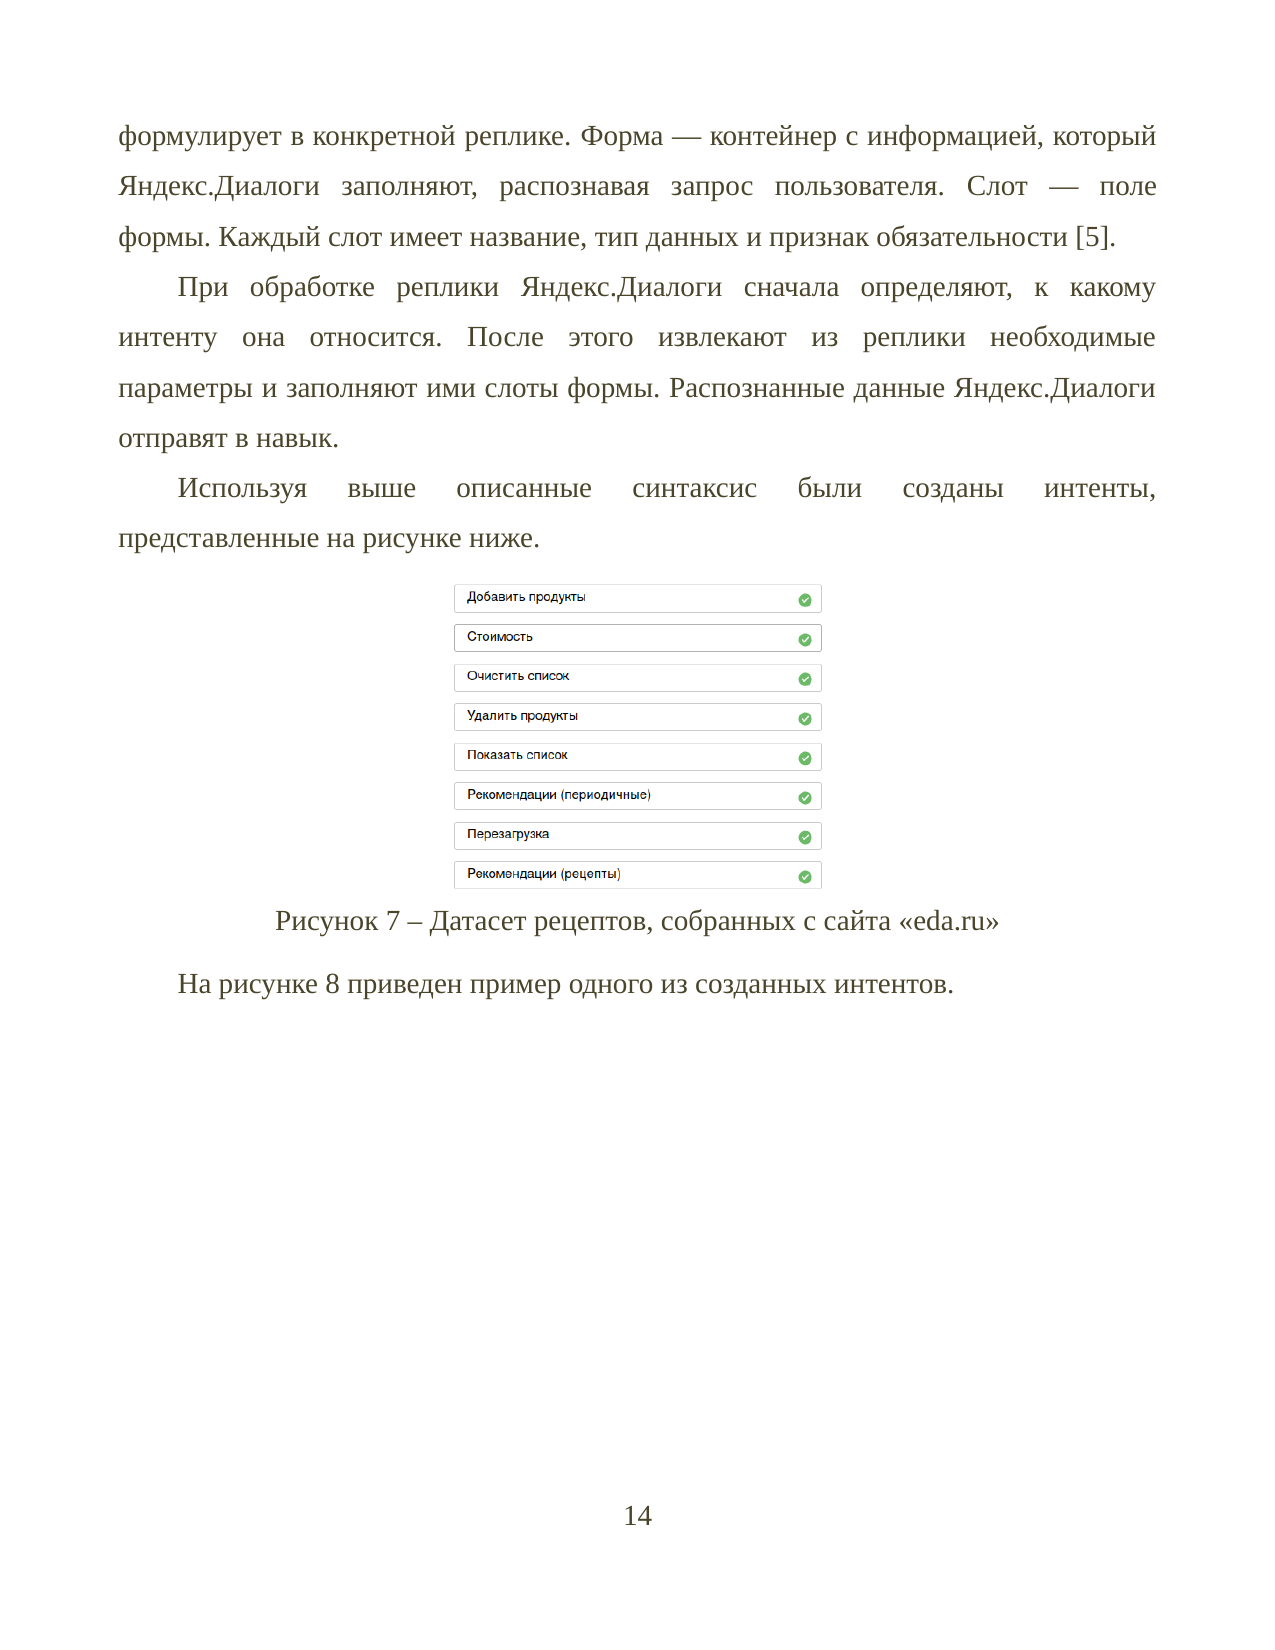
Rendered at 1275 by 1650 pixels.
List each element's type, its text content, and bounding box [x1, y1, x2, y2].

text При обработке реплики Яндекс.Диалоги сначала определяют, к какому интенту она относится. После этого извлекают из реплики необходимые параметры и заполняют ими слоты формы. Распознанные данные Яндекс.Диалоги отправят в навык. [118, 269, 1157, 453]
subtitle Рисунок 7 – Датасет рецептов, собранных с сайта «eda.ru» [118, 903, 1157, 936]
text формулирует в конкретной реплике. Форма — контейнер с информацией, который Яндекс.Диалоги заполняют, распознавая запрос пользователя. Слот — поле формы. Каждый слот имеет название, тип данных и признак обязательности [5]. [118, 118, 1157, 252]
text Используя выше описанные синтаксис были созданы интенты, представленные на рисунке ниже. [118, 470, 1157, 554]
picture [443, 571, 832, 903]
text На рисунке 8 приведен пример одного из созданных интентов. [118, 966, 1157, 999]
